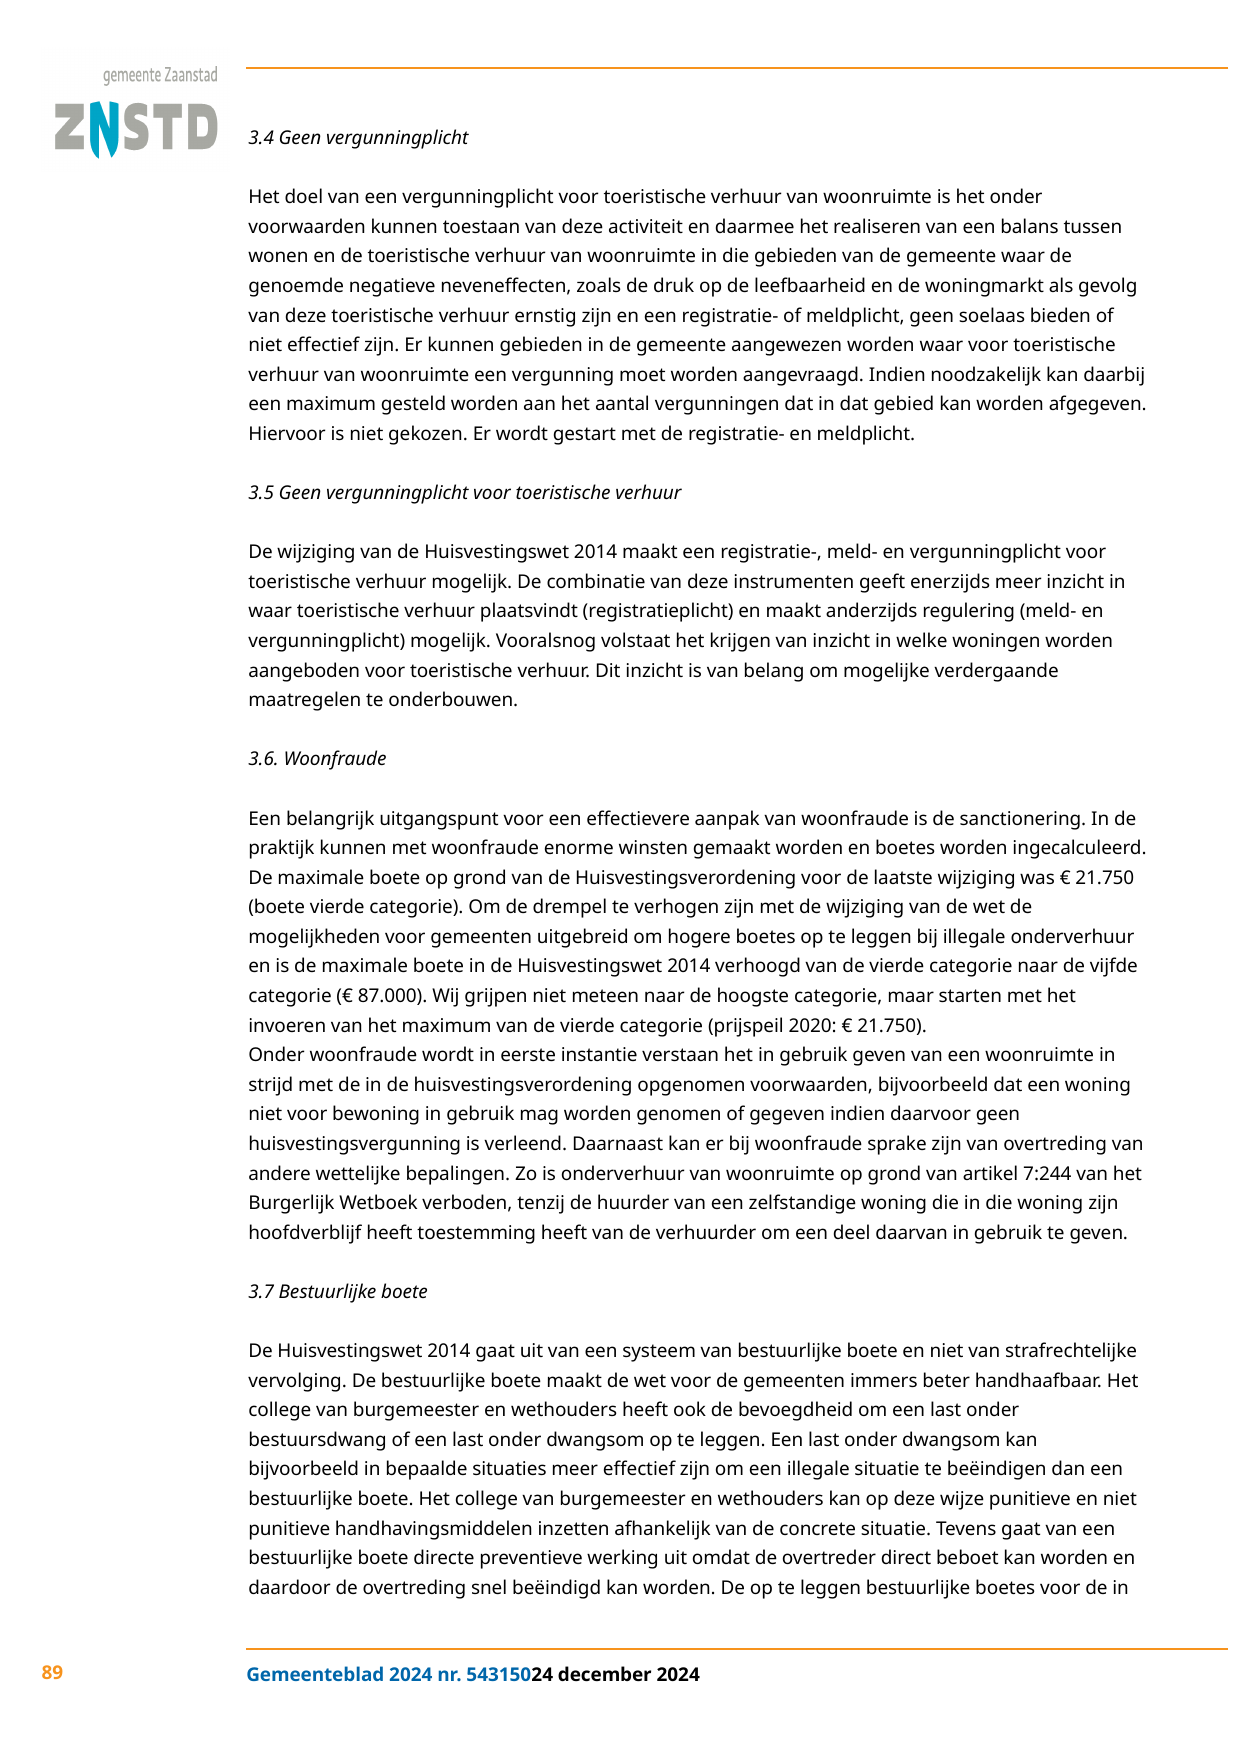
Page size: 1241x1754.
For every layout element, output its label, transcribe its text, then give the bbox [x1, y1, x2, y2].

text Onder woonfraude wordt in eerste instantie verstaan het in gebruik geven van een woonruimte in strijd met de in de huisvestingsverordening opgenomen voorwaarden, bijvoorbeeld dat een woning niet voor bewoning in gebruik mag worden genomen of gegeven indien daarvoor geen huisvestingsvergunning is verleend. Daarnaast kan er bij woonfraude sprake zijn van overtreding van andere wettelijke bepalingen. Zo is onderverhuur van woonruimte op grond van artikel 7:244 van het Burgerlijk Wetboek verboden, tenzij de huurder van een zelfstandige woning die in die woning zijn hoofdverblijf heeft toestemming heeft van de verhuurder om een deel daarvan in gebruik te geven. [248, 1041, 1152, 1245]
text Een belangrijk uitgangspunt voor een effectievere aanpak van woonfraude is de sanctionering. In de praktijk kunnen met woonfraude enorme winsten gemaakt worden en boetes worden ingecalculeerd. De maximale boete op grond van de Huisvestingsverordening voor de laatste wijziging was € 21.750 (boete vierde categorie). Om de drempel te verhogen zijn met de wijziging van de wet de mogelijkheden voor gemeenten uitgebreid om hogere boetes op te leggen bij illegale onderverhuur en is de maximale boete in de Huisvestingswet 2014 verhoogd van de vierde categorie naar de vijfde categorie (€ 87.000). Wij grijpen niet meteen naar de hoogste categorie, maar starten met het invoeren van het maximum van de vierde categorie (prijspeil 2020: € 21.750). [248, 805, 1152, 1038]
text Het doel van een vergunningplicht voor toeristische verhuur van woonruimte is het onder voorwaarden kunnen toestaan van deze activiteit en daarmee het realiseren van een balans tussen wonen en de toeristische verhuur van woonruimte in die gebieden van de gemeente waar de genoemde negatieve neveneffecten, zoals de druk op de leefbaarheid en de woningmarkt als gevolg van deze toeristische verhuur ernstig zijn en een registratie- of meldplicht, geen soelaas bieden of niet effectief zijn. Er kunnen gebieden in de gemeente aangewezen worden waar voor toeristische verhuur van woonruimte een vergunning moet worden aangevraagd. Indien noodzakelijk kan daarbij een maximum gesteld worden aan het aantal vergunningen dat in dat gebied kan worden afgegeven. Hiervoor is niet gekozen. Er wordt gestart met de registratie- en meldplicht. [248, 183, 1152, 446]
text De Huisvestingswet 2014 gaat uit van een systeem van bestuurlijke boete en niet van strafrechtelijke vervolging. De bestuurlijke boete maakt de wet voor de gemeenten immers beter handhaafbaar. Het college van burgemeester en wethouders heeft ook de bevoegdheid om een last onder bestuursdwang of een last onder dwangsom op te leggen. Een last onder dwangsom kan bijvoorbeeld in bepaalde situaties meer effectief zijn om een illegale situatie te beëindigen dan een bestuurlijke boete. Het college van burgemeester en wethouders kan op deze wijze punitieve en niet punitieve handhavingsmiddelen inzetten afhankelijk van de concrete situatie. Tevens gaat van een bestuurlijke boete directe preventieve werking uit omdat de overtreder direct beboet kan worden en daardoor de overtreding snel beëindigd kan worden. De op te leggen bestuurlijke boetes voor de in [248, 1337, 1152, 1600]
picture [41, 47, 231, 172]
text 3.7 Bestuurlijke boete [248, 1278, 1152, 1304]
text De wijziging van de Huisvestingswet 2014 maakt een registratie-, meld- en vergunningplicht voor toeristische verhuur mogelijk. De combinatie van deze instrumenten geeft enerzijds meer inzicht in waar toeristische verhuur plaatsvindt (registratieplicht) en maakt anderzijds regulering (meld- en vergunningplicht) mogelijk. Vooralsnog volstaat het krijgen van inzicht in welke woningen worden aangeboden voor toeristische verhuur. Dit inzicht is van belang om mogelijke verdergaande maatregelen te onderbouwen. [248, 538, 1152, 712]
text 3.5 Geen vergunningplicht voor toeristische verhuur [248, 479, 1152, 505]
text 3.4 Geen vergunningplicht [248, 124, 1152, 150]
text 3.6. Woonfraude [248, 746, 1152, 771]
